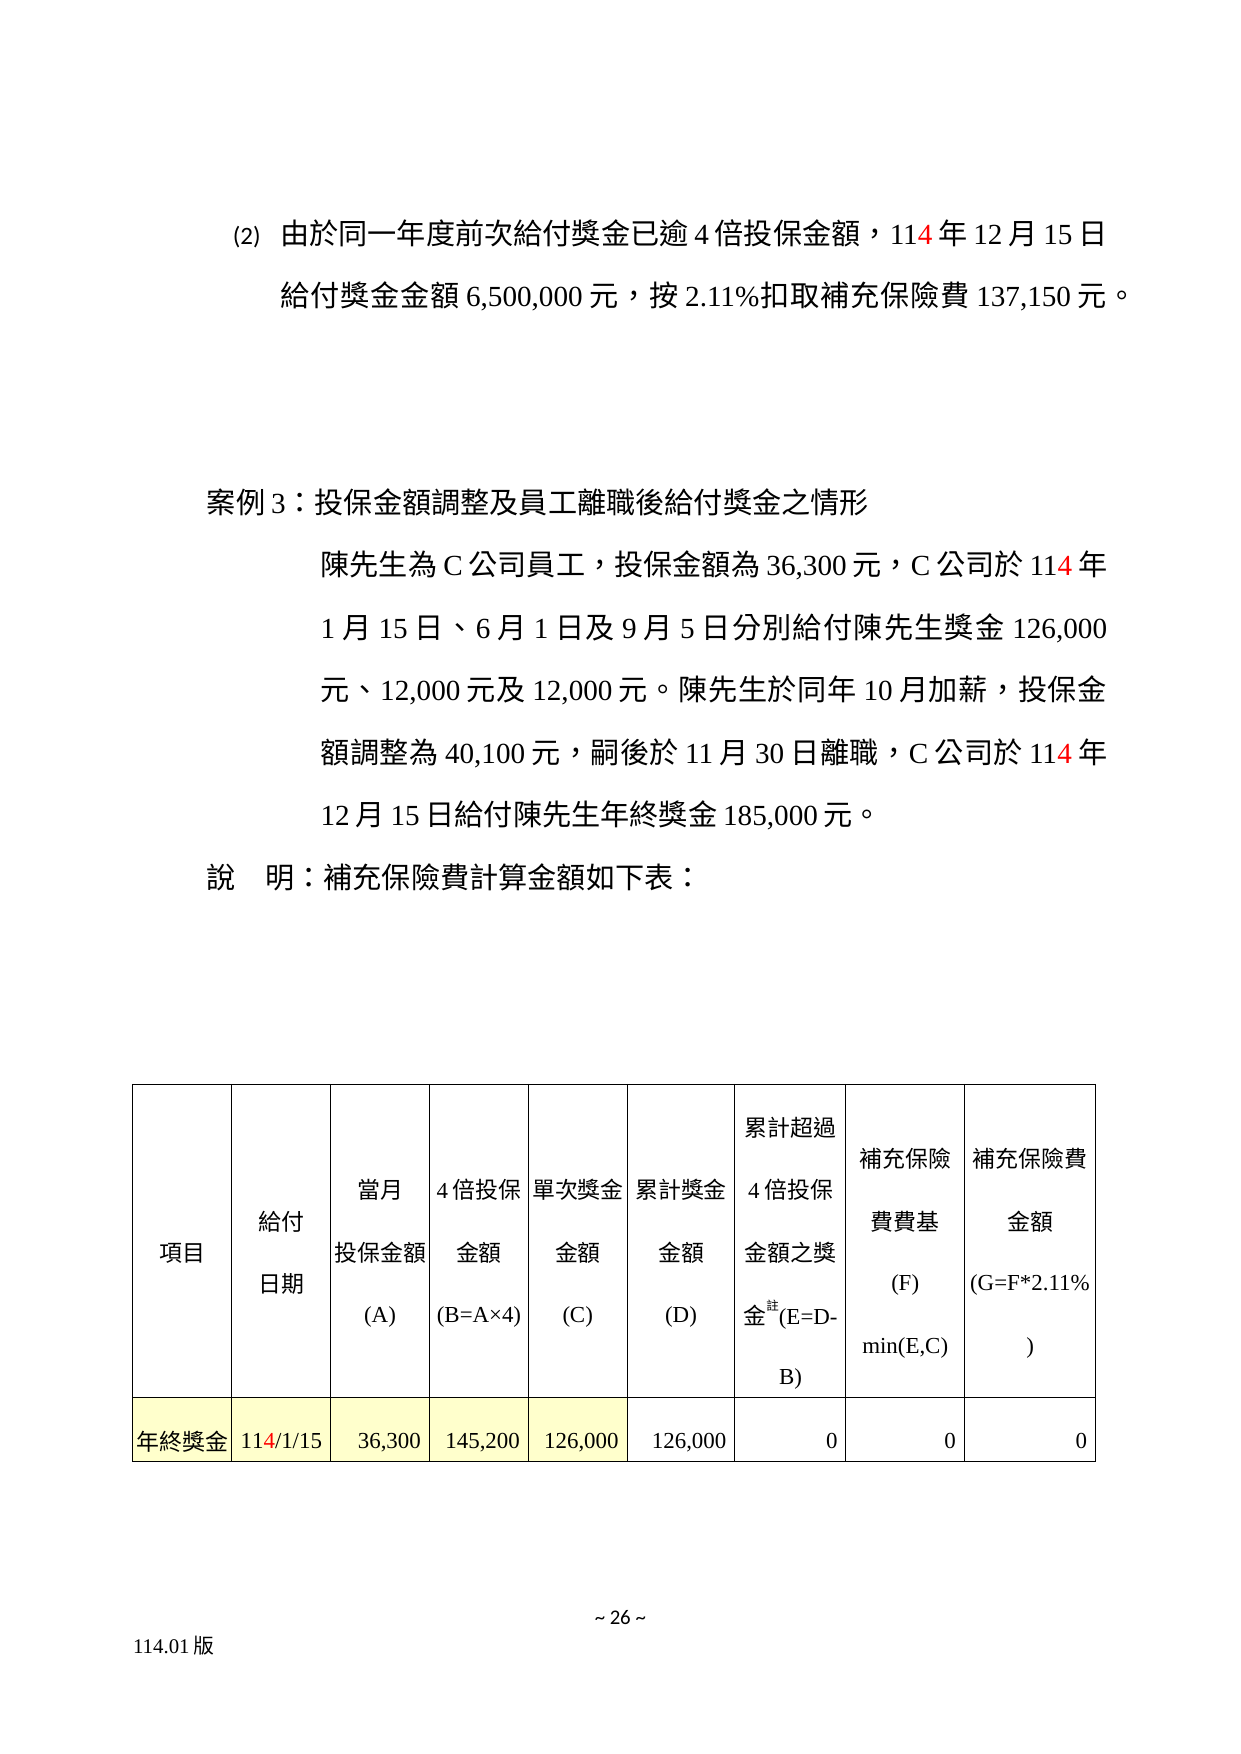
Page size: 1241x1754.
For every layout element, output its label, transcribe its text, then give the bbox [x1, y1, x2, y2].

text 陳先生為C公司員工，投保金額為36,300元，C公司於114年1月15日、6月1日及9月5日分別給付陳先生獎金126,000元、12,000元及12,000元。陳先生於同年10月加薪，投保金額調整為40,100元，嗣後於11月30日離職，C公司於114年12月15日給付陳先生年終獎金185,000元。 [320, 521, 1107, 834]
table_cell 0 [965, 1398, 1095, 1461]
table_cell 36,300 [331, 1398, 429, 1461]
table_cell 126,000 [628, 1398, 734, 1461]
text 說 明：補充保險費計算金額如下表： [207, 834, 1107, 896]
table_header 項目 [133, 1085, 231, 1397]
table_header 4倍投保金額 (B=A×4) [430, 1085, 528, 1397]
table_header 當月 投保金額 (A) [331, 1085, 429, 1397]
list 由於同一年度前次給付獎金已逾4倍投保金額，114年12月15日給付獎金金額6,500,000元，按2.11%扣取補充保險費137,150元。 [233, 190, 1107, 440]
table_header 給付 日期 [232, 1085, 330, 1397]
table_cell 145,200 [430, 1398, 528, 1461]
table_cell 年終獎金 [133, 1398, 231, 1461]
table_header 累計超過4倍投保金額之獎金註(E=D-B) [735, 1085, 845, 1397]
table_cell 126,000 [529, 1398, 627, 1461]
text 案例3：投保金額調整及員工離職後給付獎金之情形 [207, 459, 1107, 521]
table_header 單次獎金 金額 (C) [529, 1085, 627, 1397]
table_cell 114/1/15 [232, 1398, 330, 1461]
table_header 補充保險費金額(G=F*2.11%) [965, 1085, 1095, 1397]
table_header 補充保險費費基 (F) min(E,C) [846, 1085, 964, 1397]
table_cell 0 [735, 1398, 845, 1461]
table_cell 0 [846, 1398, 964, 1461]
table_header 累計獎金 金額 (D) [628, 1085, 734, 1397]
